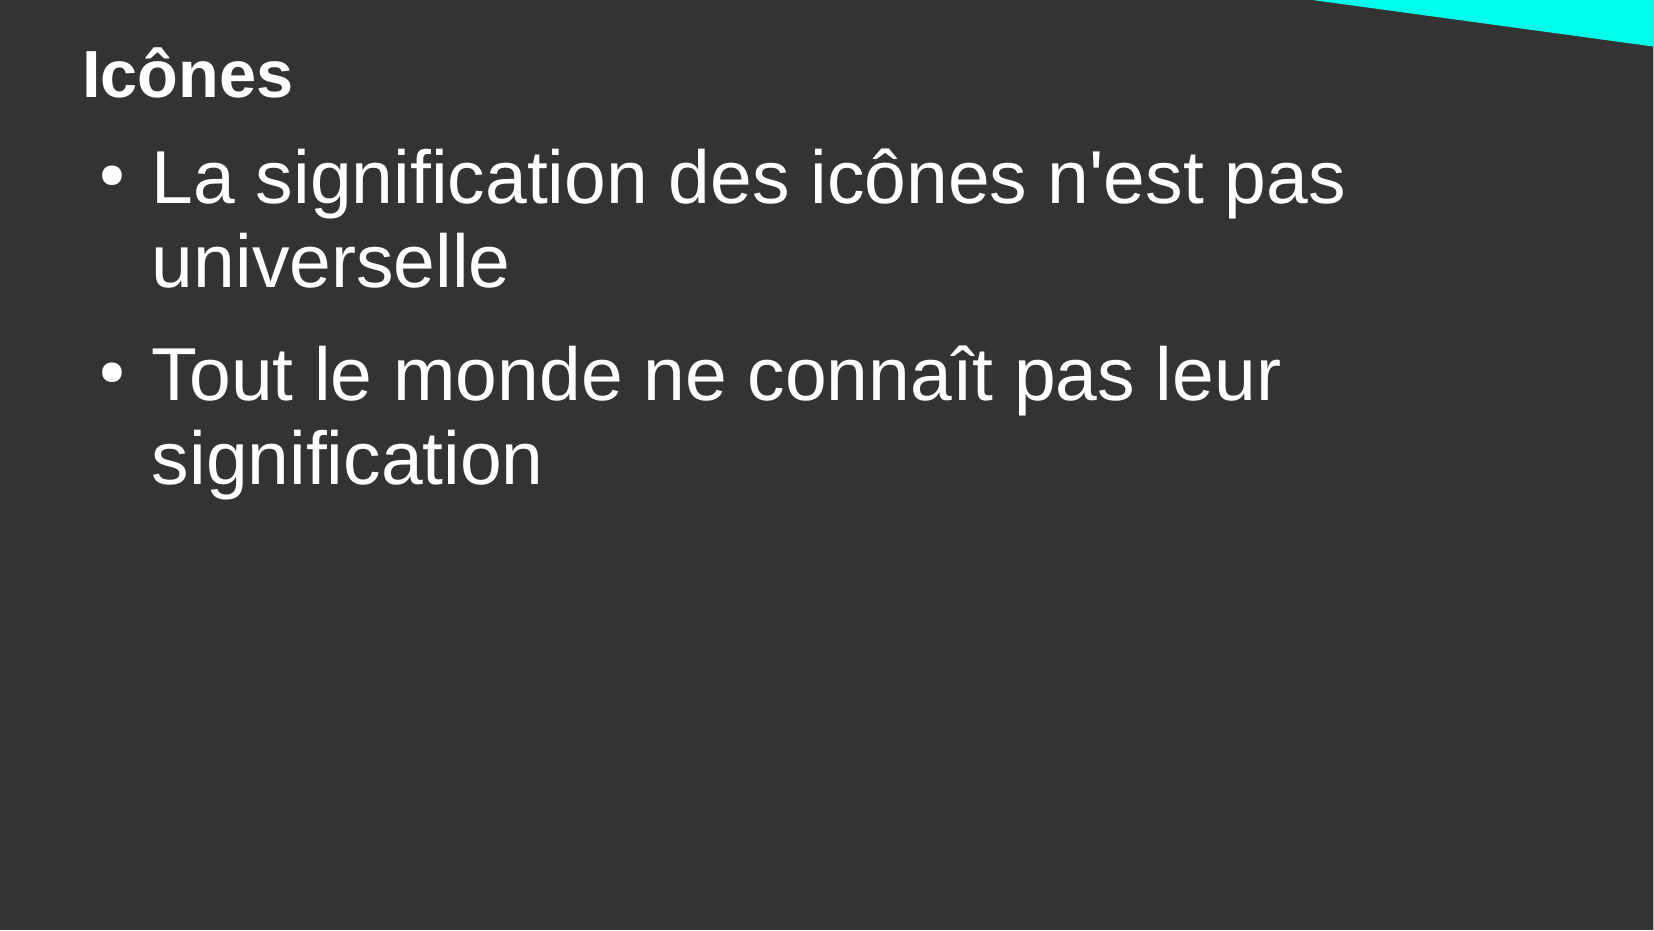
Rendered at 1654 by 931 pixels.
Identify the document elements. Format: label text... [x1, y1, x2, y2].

title Icônes [82, 37, 1571, 114]
text_box [1312, 0, 1654, 47]
list La signification des icônes n'est pas universelle Tout le monde ne connaît pas leur signification [80, 135, 1620, 709]
